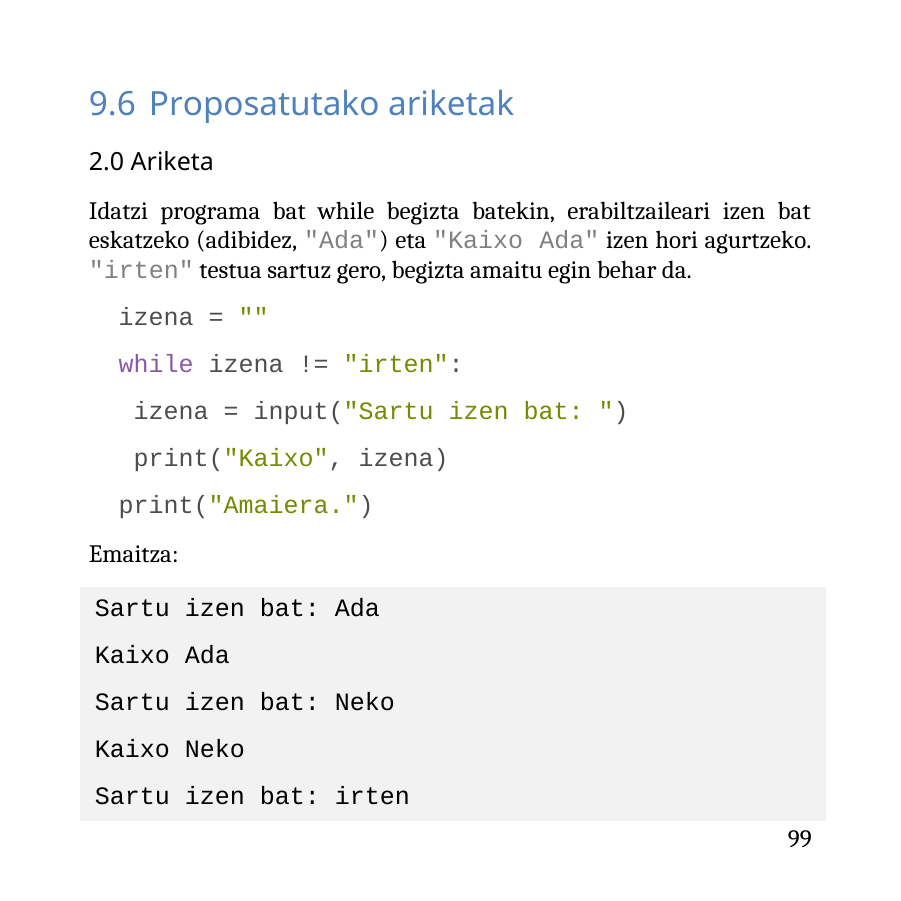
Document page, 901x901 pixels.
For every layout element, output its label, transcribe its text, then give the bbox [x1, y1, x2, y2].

text izena = "" [118, 304, 811, 333]
text print("Amaiera.") [118, 493, 811, 521]
text Sartu izen bat: irten [86, 776, 820, 814]
subtitle Proposatutako ariketak [89, 80, 811, 125]
text while izena != "irten": [118, 351, 811, 380]
text Idatzi programa bat while begizta batekin, erabiltzaileari izen bat eskatzeko (adibidez, "Ada") eta "Kaixo Ada" izen hori agurtzeko. "irten" testua sartuz gero, begizta amaitu egin behar da. [89, 197, 811, 286]
text Kaixo Neko [86, 728, 820, 765]
text 2.0 Ariketa [89, 144, 811, 178]
text Kaixo Ada [86, 634, 820, 671]
text Sartu izen bat: Neko [86, 681, 820, 718]
text print("Kaixo", izena) [118, 446, 811, 474]
text Sartu izen bat: Ada [86, 594, 820, 624]
text izena = input("Sartu izen bat: ") [118, 398, 811, 427]
text Emaitza: [89, 540, 811, 568]
